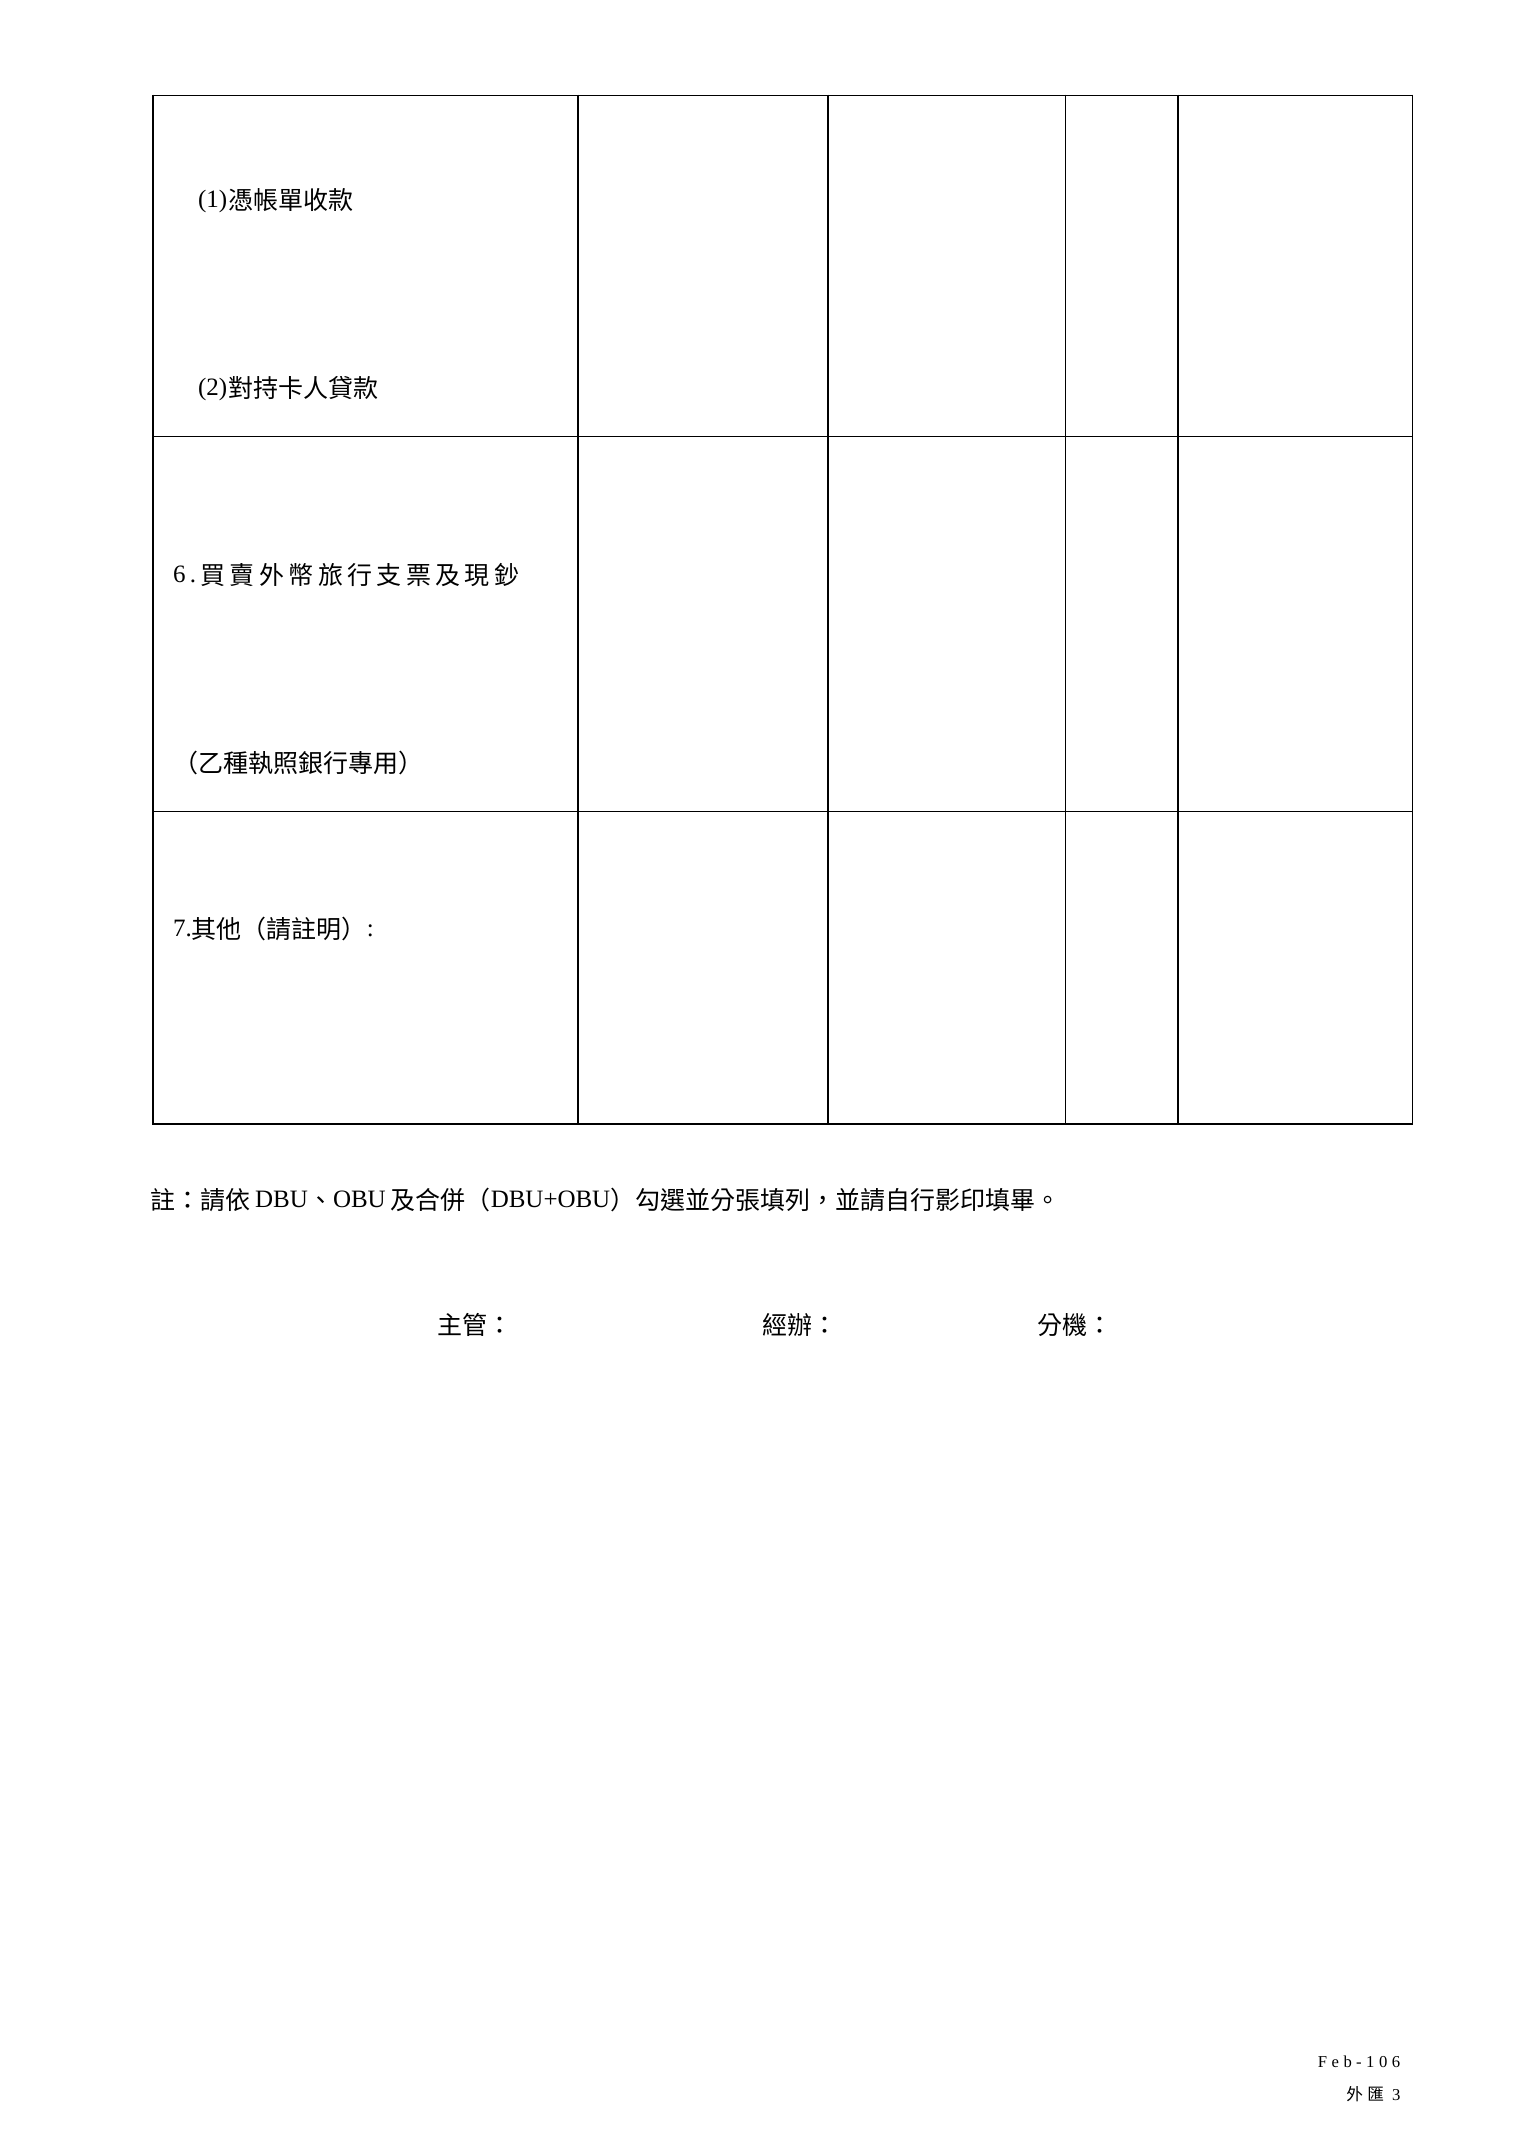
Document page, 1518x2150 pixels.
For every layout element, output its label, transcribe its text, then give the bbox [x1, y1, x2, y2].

table_cell [829, 812, 1065, 1123]
table_cell [1179, 437, 1412, 811]
text 註：請依DBU、OBU及合併（DBU+OBU）勾選並分張填列，並請自行影印填畢。 [150, 1157, 1400, 1219]
table_cell (1) 憑帳單收款 (2) 對持卡人貸款 [154, 96, 577, 436]
table_cell [1066, 96, 1177, 436]
table_cell [579, 437, 827, 811]
table_cell [829, 96, 1065, 436]
table_cell [579, 96, 827, 436]
table_cell [829, 437, 1065, 811]
table_cell 7.其他（請註明）: [154, 812, 577, 1123]
table_cell [1066, 812, 1177, 1123]
table_cell [1179, 96, 1412, 436]
table_cell [579, 812, 827, 1123]
text 主管： 經辦： 分機： [150, 1282, 1400, 1344]
table_cell 6.買賣外幣旅行支票及現鈔 （乙種執照銀行專用） [154, 437, 577, 811]
table_cell [1179, 812, 1412, 1123]
table_cell [1066, 437, 1177, 811]
